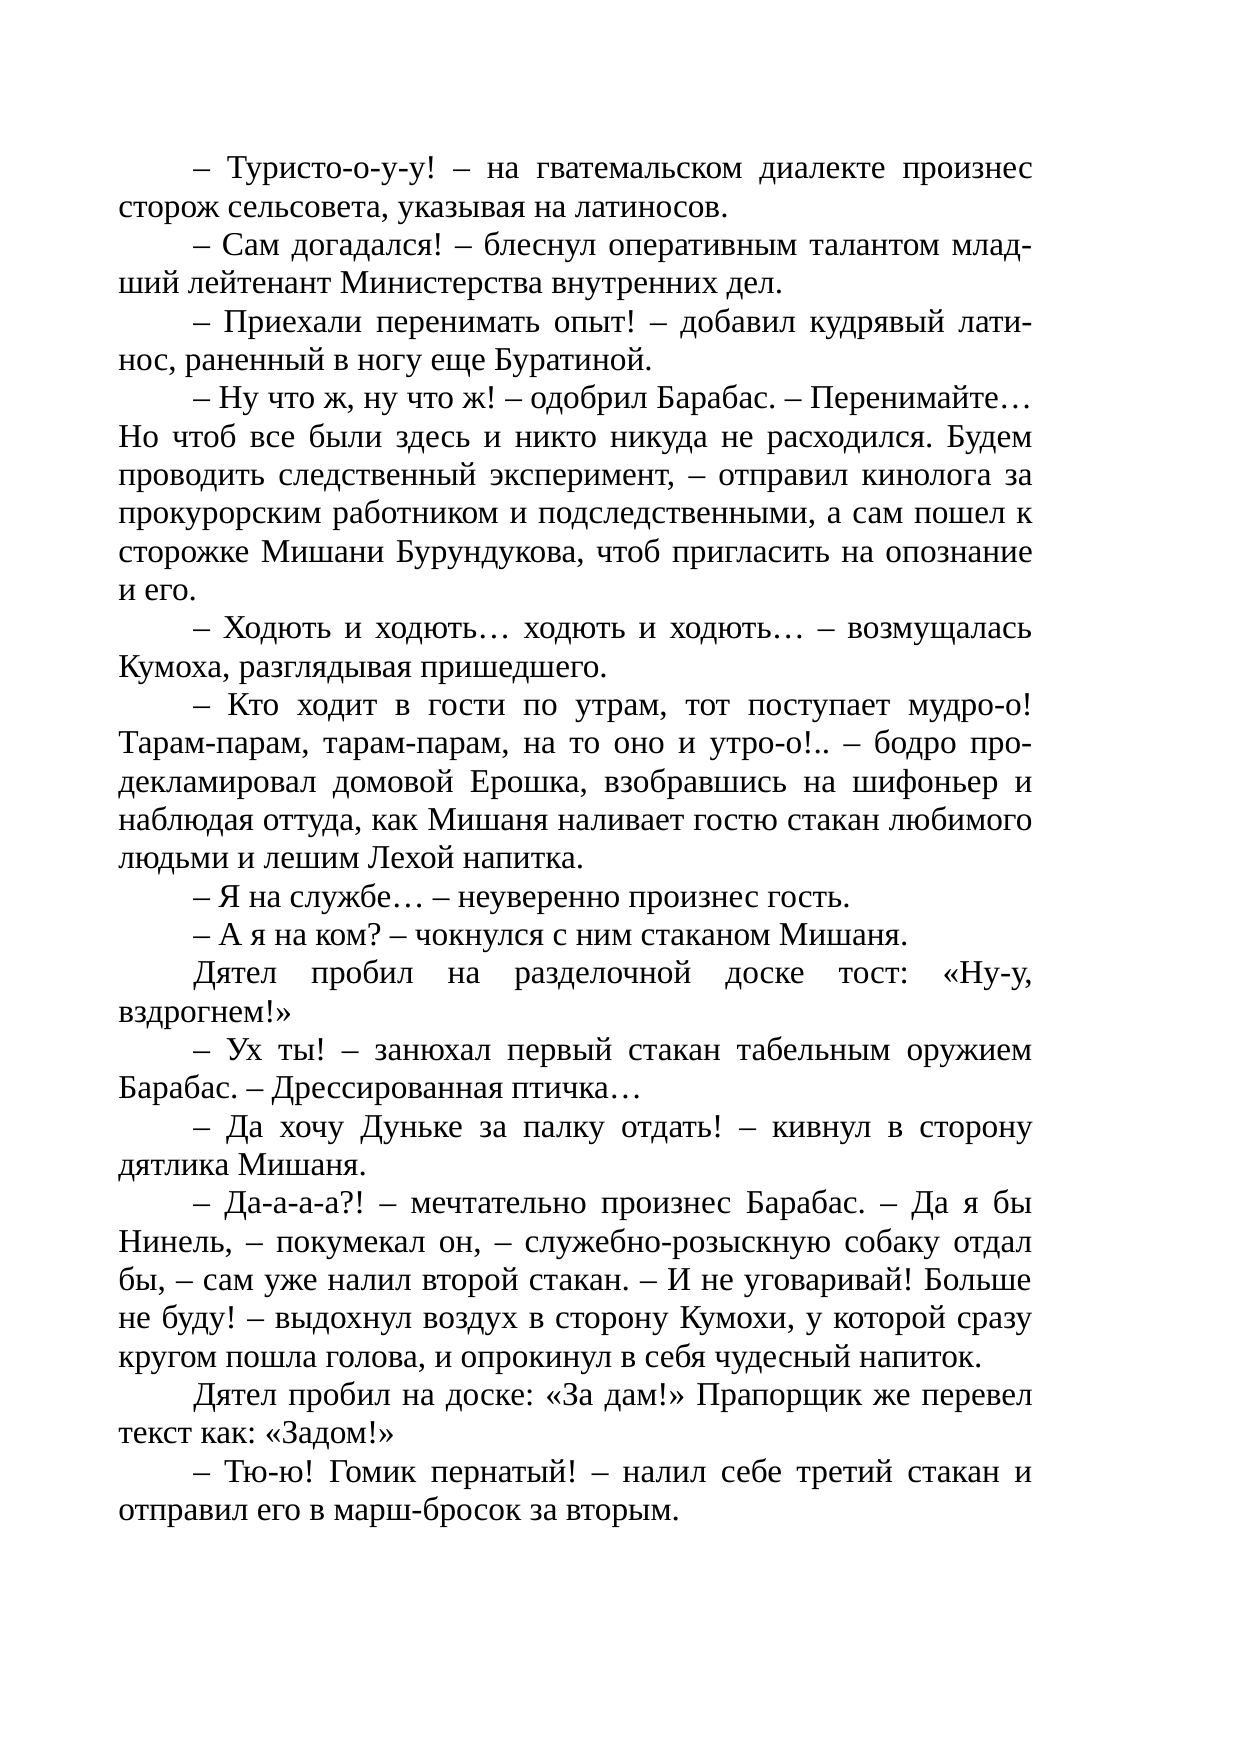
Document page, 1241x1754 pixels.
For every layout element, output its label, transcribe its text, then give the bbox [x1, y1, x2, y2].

subtitle – Приехали перенимать опыт! – добавил кудрявый лати-нос, раненный в ногу еще Буратиной. [118, 301, 1033, 378]
subtitle – А я на ком? – чокнулся с ним стаканом Мишаня. [118, 914, 1033, 953]
subtitle Дятел пробил на разделочной доске тост: «Ну-у, вздрогнем!» [118, 953, 1033, 1029]
subtitle – Туристо-о-у-у! – на гватемальском диалекте произнес сторож сельсовета, указывая на латиносов. [118, 148, 1033, 224]
subtitle Дятел пробил на доске: «За дам!» Прапорщик же перевел текст как: «Задом!» [118, 1374, 1033, 1451]
subtitle – Ходють и ходють… ходють и ходють… – возмущалась Кумоха, разглядывая пришедшего. [118, 608, 1033, 684]
subtitle – Я на службе… – неуверенно произнес гость. [118, 876, 1033, 914]
subtitle – Да-а-а-а?! – мечтательно произнес Барабас. – Да я бы Нинель, – покумекал он, – служебно-розыскную собаку отдал бы, – сам уже налил второй стакан. – И не уговаривай! Больше не буду! – выдохнул воздух в сторону Кумохи, у которой сразу кругом пошла голова, и опрокинул в себя чудесный напиток. [118, 1183, 1033, 1374]
subtitle – Тю-ю! Гомик пернатый! – налил себе третий стакан и отправил его в марш-бросок за вторым. [118, 1451, 1033, 1528]
subtitle – Сам догадался! – блеснул оперативным талантом млад-ший лейтенант Министерства внутренних дел. [118, 224, 1033, 301]
subtitle – Ну что ж, ну что ж! – одобрил Барабас. – Перенимайте… Но чтоб все были здесь и никто никуда не расходился. Будем проводить следственный эксперимент, – отправил кинолога за прокурорским работником и подследственными, а сам пошел к сторожке Мишани Бурундукова, чтоб пригласить на опознание и его. [118, 378, 1033, 608]
subtitle – Да хочу Дуньке за палку отдать! – кивнул в сторону дятлика Мишаня. [118, 1106, 1033, 1183]
subtitle – Кто ходит в гости по утрам, тот поступает мудро-о! Тарам-парам, тарам-парам, на то оно и утро-о!.. – бодро про-декламировал домовой Ерошка, взобравшись на шифоньер и наблюдая оттуда, как Мишаня наливает гостю стакан любимого людьми и лешим Лехой напитка. [118, 684, 1033, 876]
subtitle – Ух ты! – занюхал первый стакан табельным оружием Барабас. – Дрессированная птичка… [118, 1029, 1033, 1106]
